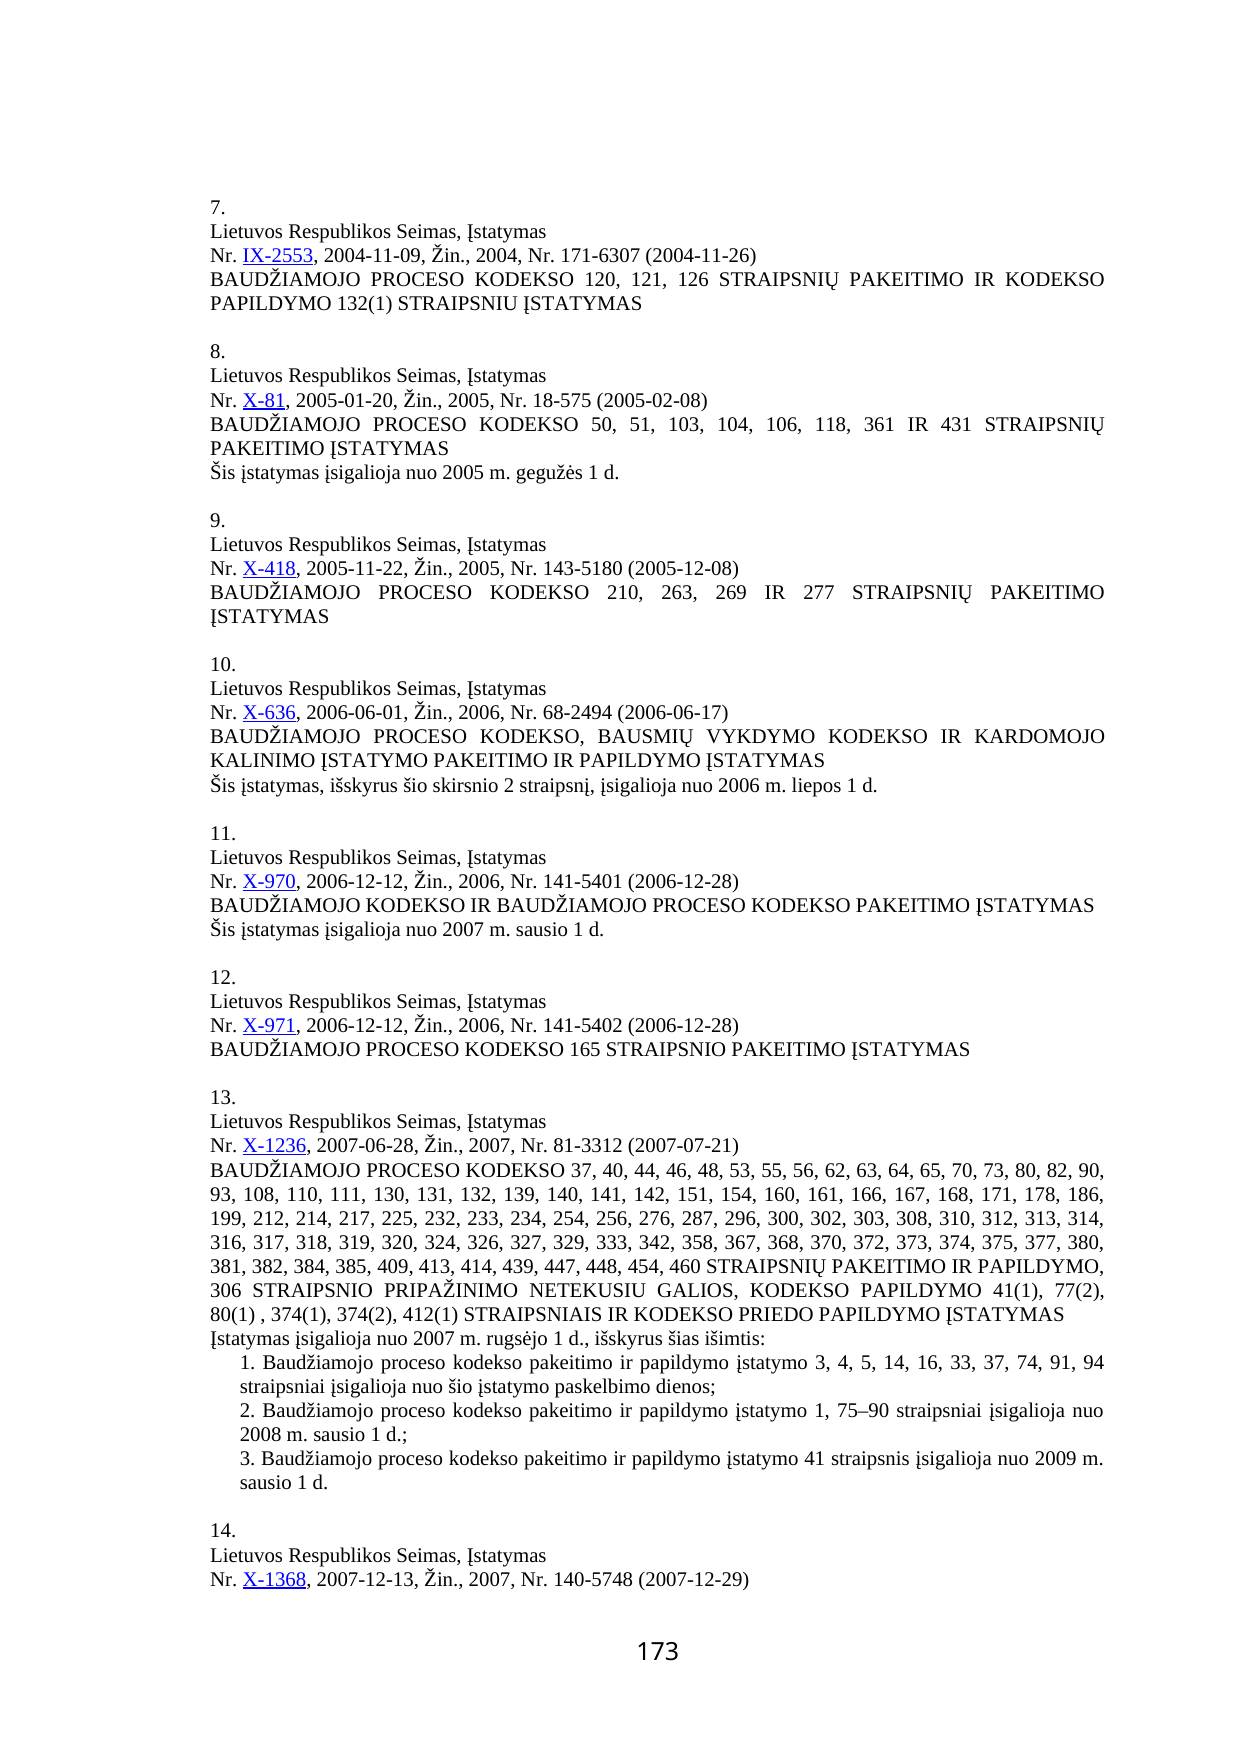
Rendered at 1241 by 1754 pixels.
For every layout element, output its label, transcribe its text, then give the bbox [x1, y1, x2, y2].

text Nr. X-1368, 2007-12-13, Žin., 2007, Nr. 140-5748 (2007-12-29) [210, 1567, 1106, 1591]
text BAUDŽIAMOJO PROCESO KODEKSO 165 STRAIPSNIO PAKEITIMO ĮSTATYMAS [210, 1037, 1106, 1061]
text Nr. X-971, 2006-12-12, Žin., 2006, Nr. 141-5402 (2006-12-28) [210, 1013, 1106, 1037]
text Lietuvos Respublikos Seimas, Įstatymas [210, 363, 1106, 387]
text 14. [210, 1518, 1106, 1542]
text Lietuvos Respublikos Seimas, Įstatymas [210, 532, 1106, 556]
text Nr. X-636, 2006-06-01, Žin., 2006, Nr. 68-2494 (2006-06-17) [210, 700, 1106, 724]
text Šis įstatymas, išskyrus šio skirsnio 2 straipsnį, įsigalioja nuo 2006 m. liepos 1 d. [210, 772, 1106, 797]
text Lietuvos Respublikos Seimas, Įstatymas [210, 219, 1106, 243]
text Šis įstatymas įsigalioja nuo 2007 m. sausio 1 d. [210, 917, 1106, 941]
text Nr. IX-2553, 2004-11-09, Žin., 2004, Nr. 171-6307 (2004-11-26) [210, 243, 1106, 267]
text BAUDŽIAMOJO PROCESO KODEKSO 120, 121, 126 STRAIPSNIŲ PAKEITIMO IR KODEKSO PAPILDYMO 132(1) STRAIPSNIU ĮSTATYMAS [210, 267, 1106, 315]
text Nr. X-81, 2005-01-20, Žin., 2005, Nr. 18-575 (2005-02-08) [210, 387, 1106, 412]
text 2. Baudžiamojo proceso kodekso pakeitimo ir papildymo įstatymo 1, 75–90 straipsniai įsigalioja nuo 2008 m. sausio 1 d.; [239, 1398, 1106, 1446]
text 3. Baudžiamojo proceso kodekso pakeitimo ir papildymo įstatymo 41 straipsnis įsigalioja nuo 2009 m. sausio 1 d. [239, 1446, 1106, 1494]
text Nr. X-1236, 2007-06-28, Žin., 2007, Nr. 81-3312 (2007-07-21) [210, 1133, 1106, 1157]
text BAUDŽIAMOJO PROCESO KODEKSO, BAUSMIŲ VYKDYMO KODEKSO IR KARDOMOJO KALINIMO ĮSTATYMO PAKEITIMO IR PAPILDYMO ĮSTATYMAS [210, 724, 1106, 772]
text BAUDŽIAMOJO PROCESO KODEKSO 50, 51, 103, 104, 106, 118, 361 IR 431 STRAIPSNIŲ PAKEITIMO ĮSTATYMAS [210, 412, 1106, 460]
text Lietuvos Respublikos Seimas, Įstatymas [210, 1109, 1106, 1133]
text Nr. X-418, 2005-11-22, Žin., 2005, Nr. 143-5180 (2005-12-08) [210, 556, 1106, 580]
text BAUDŽIAMOJO KODEKSO IR BAUDŽIAMOJO PROCESO KODEKSO PAKEITIMO ĮSTATYMAS [210, 893, 1106, 917]
text Įstatymas įsigalioja nuo 2007 m. rugsėjo 1 d., išskyrus šias išimtis: [210, 1326, 1106, 1350]
text 8. [210, 339, 1106, 363]
text 1. Baudžiamojo proceso kodekso pakeitimo ir papildymo įstatymo 3, 4, 5, 14, 16, 33, 37, 74, 91, 94 straipsniai įsigalioja nuo šio įstatymo paskelbimo dienos; [239, 1350, 1106, 1398]
text Nr. X-970, 2006-12-12, Žin., 2006, Nr. 141-5401 (2006-12-28) [210, 869, 1106, 893]
text Lietuvos Respublikos Seimas, Įstatymas [210, 1542, 1106, 1567]
text 10. [210, 652, 1106, 676]
text 7. [210, 195, 1106, 219]
text Šis įstatymas įsigalioja nuo 2005 m. gegužės 1 d. [210, 460, 1106, 484]
text 12. [210, 965, 1106, 989]
text BAUDŽIAMOJO PROCESO KODEKSO 210, 263, 269 IR 277 STRAIPSNIŲ PAKEITIMO ĮSTATYMAS [210, 580, 1106, 628]
text Lietuvos Respublikos Seimas, Įstatymas [210, 989, 1106, 1013]
text Lietuvos Respublikos Seimas, Įstatymas [210, 676, 1106, 700]
text Lietuvos Respublikos Seimas, Įstatymas [210, 845, 1106, 869]
text 13. [210, 1085, 1106, 1109]
text 11. [210, 821, 1106, 845]
text 9. [210, 508, 1106, 532]
text BAUDŽIAMOJO PROCESO KODEKSO 37, 40, 44, 46, 48, 53, 55, 56, 62, 63, 64, 65, 70, 73, 80, 82, 90, 93, 108, 110, 111, 130, 131, 132, 139, 140, 141, 142, 151, 154, 160, 161, 166, 167, 168, 171, 178, 186, 199, 212, 214, 217, 225, 232, 233, 234, 254, 256, 276, 287, 296, 300, 302, 303, 308, 310, 312, 313, 314, 316, 317, 318, 319, 320, 324, 326, 327, 329, 333, 342, 358, 367, 368, 370, 372, 373, 374, 375, 377, 380, 381, 382, 384, 385, 409, 413, 414, 439, 447, 448, 454, 460 STRAIPSNIŲ PAKEITIMO IR PAPILDYMO, 306 STRAIPSNIO PRIPAŽINIMO NETEKUSIU GALIOS, KODEKSO PAPILDYMO 41(1), 77(2), 80(1) , 374(1), 374(2), 412(1) STRAIPSNIAIS IR KODEKSO PRIEDO PAPILDYMO ĮSTATYMAS [210, 1157, 1106, 1326]
